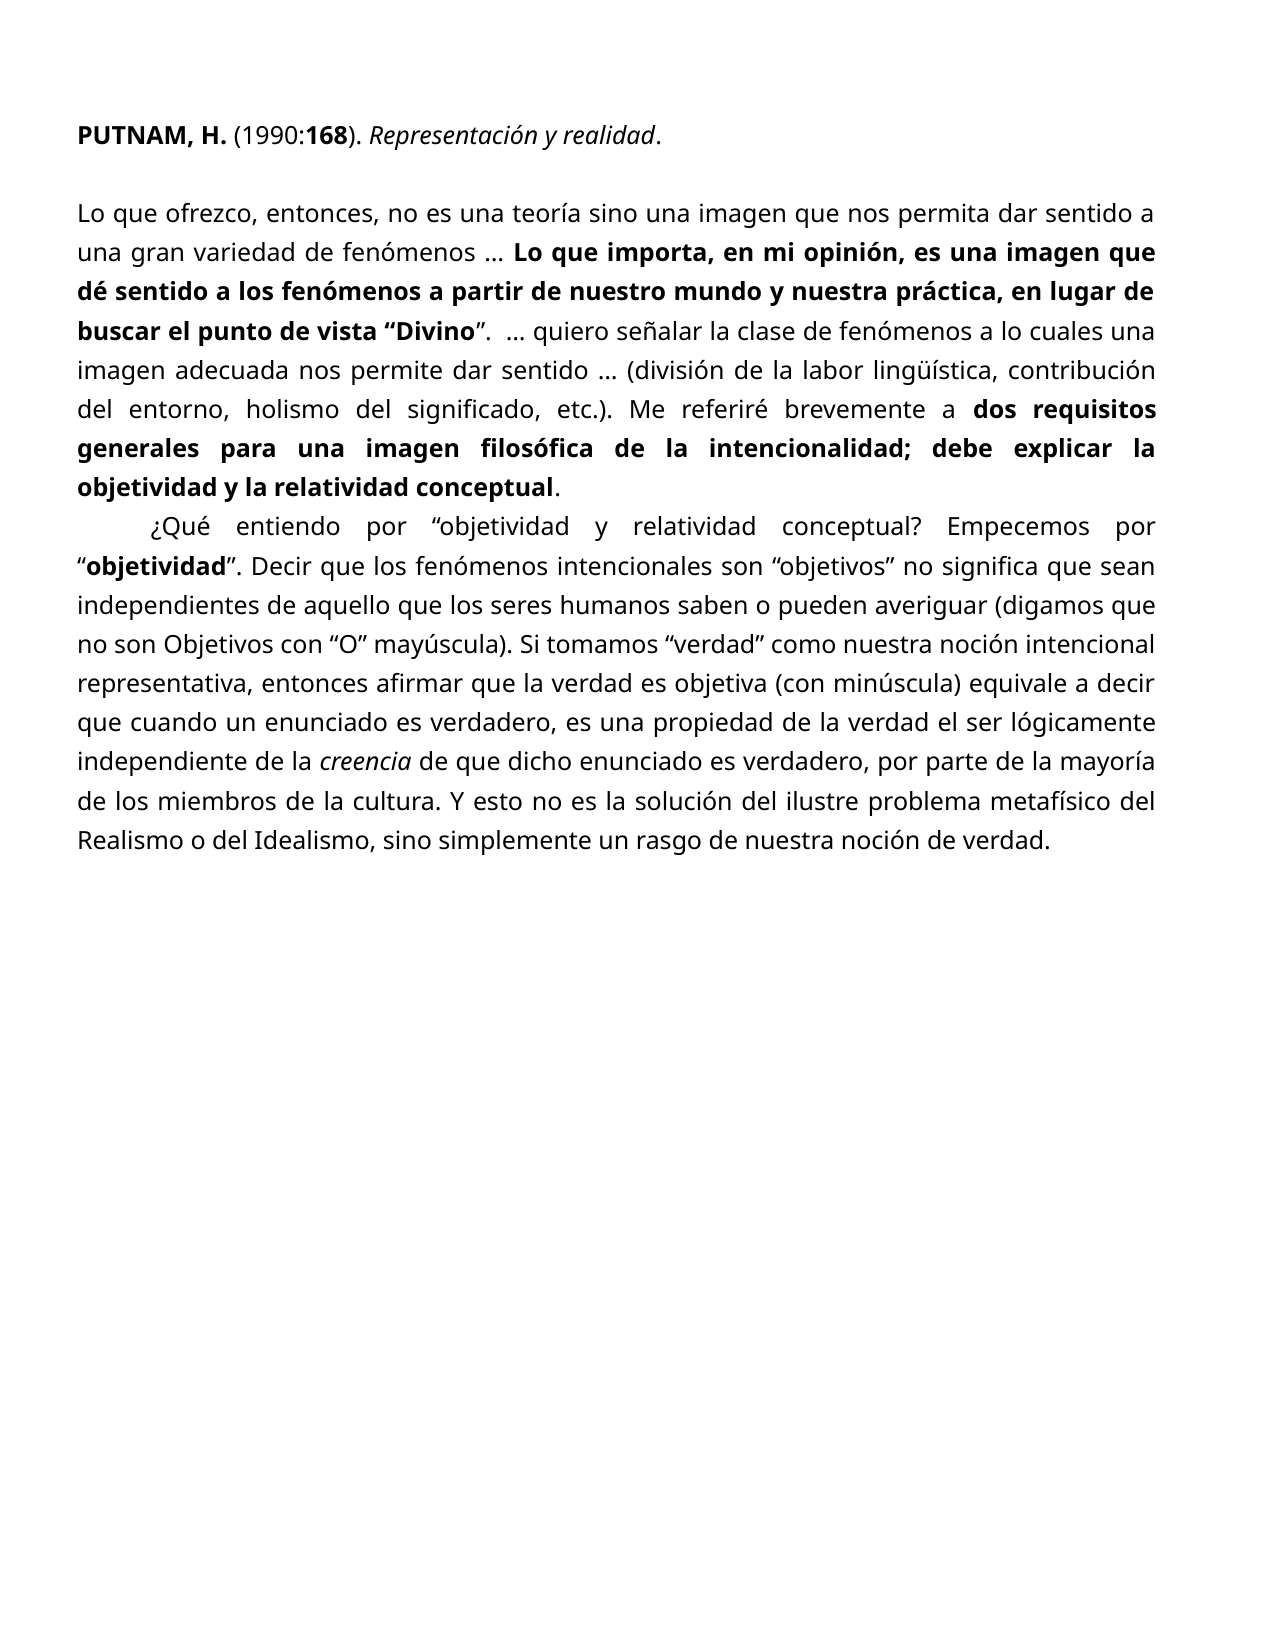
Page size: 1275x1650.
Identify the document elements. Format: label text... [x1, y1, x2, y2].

text Lo que ofrezco, entonces, no es una teoría sino una imagen que nos permita dar sentido a una gran variedad de fenómenos … Lo que importa, en mi opinión, es una imagen que dé sentido a los fenómenos a partir de nuestro mundo y nuestra práctica, en lugar de buscar el punto de vista “Divino”. … quiero señalar la clase de fenómenos a lo cuales una imagen adecuada nos permite dar sentido … (división de la labor lingüística, contribución del entorno, holismo del significado, etc.). Me referiré brevemente a dos requisitos generales para una imagen filosófica de la intencionalidad; debe explicar la objetividad y la relatividad conceptual. [77, 196, 1157, 504]
text ¿Qué entiendo por “objetividad y relatividad conceptual? Empecemos por “objetividad”. Decir que los fenómenos intencionales son “objetivos” no significa que sean independientes de aquello que los seres humanos saben o pueden averiguar (digamos que no son Objetivos con “O” mayúscula). Si tomamos “verdad” como nuestra noción intencional representativa, entonces afirmar que la verdad es objetiva (con minúscula) equivale a decir que cuando un enunciado es verdadero, es una propiedad de la verdad el ser lógicamente independiente de la creencia de que dicho enunciado es verdadero, por parte de la mayoría de los miembros de la cultura. Y esto no es la solución del ilustre problema metafísico del Realismo o del Idealismo, sino simplemente un rasgo de nuestra noción de verdad. [77, 509, 1157, 856]
text PUTNAM, H. (1990:168). Representación y realidad. [77, 117, 1157, 151]
